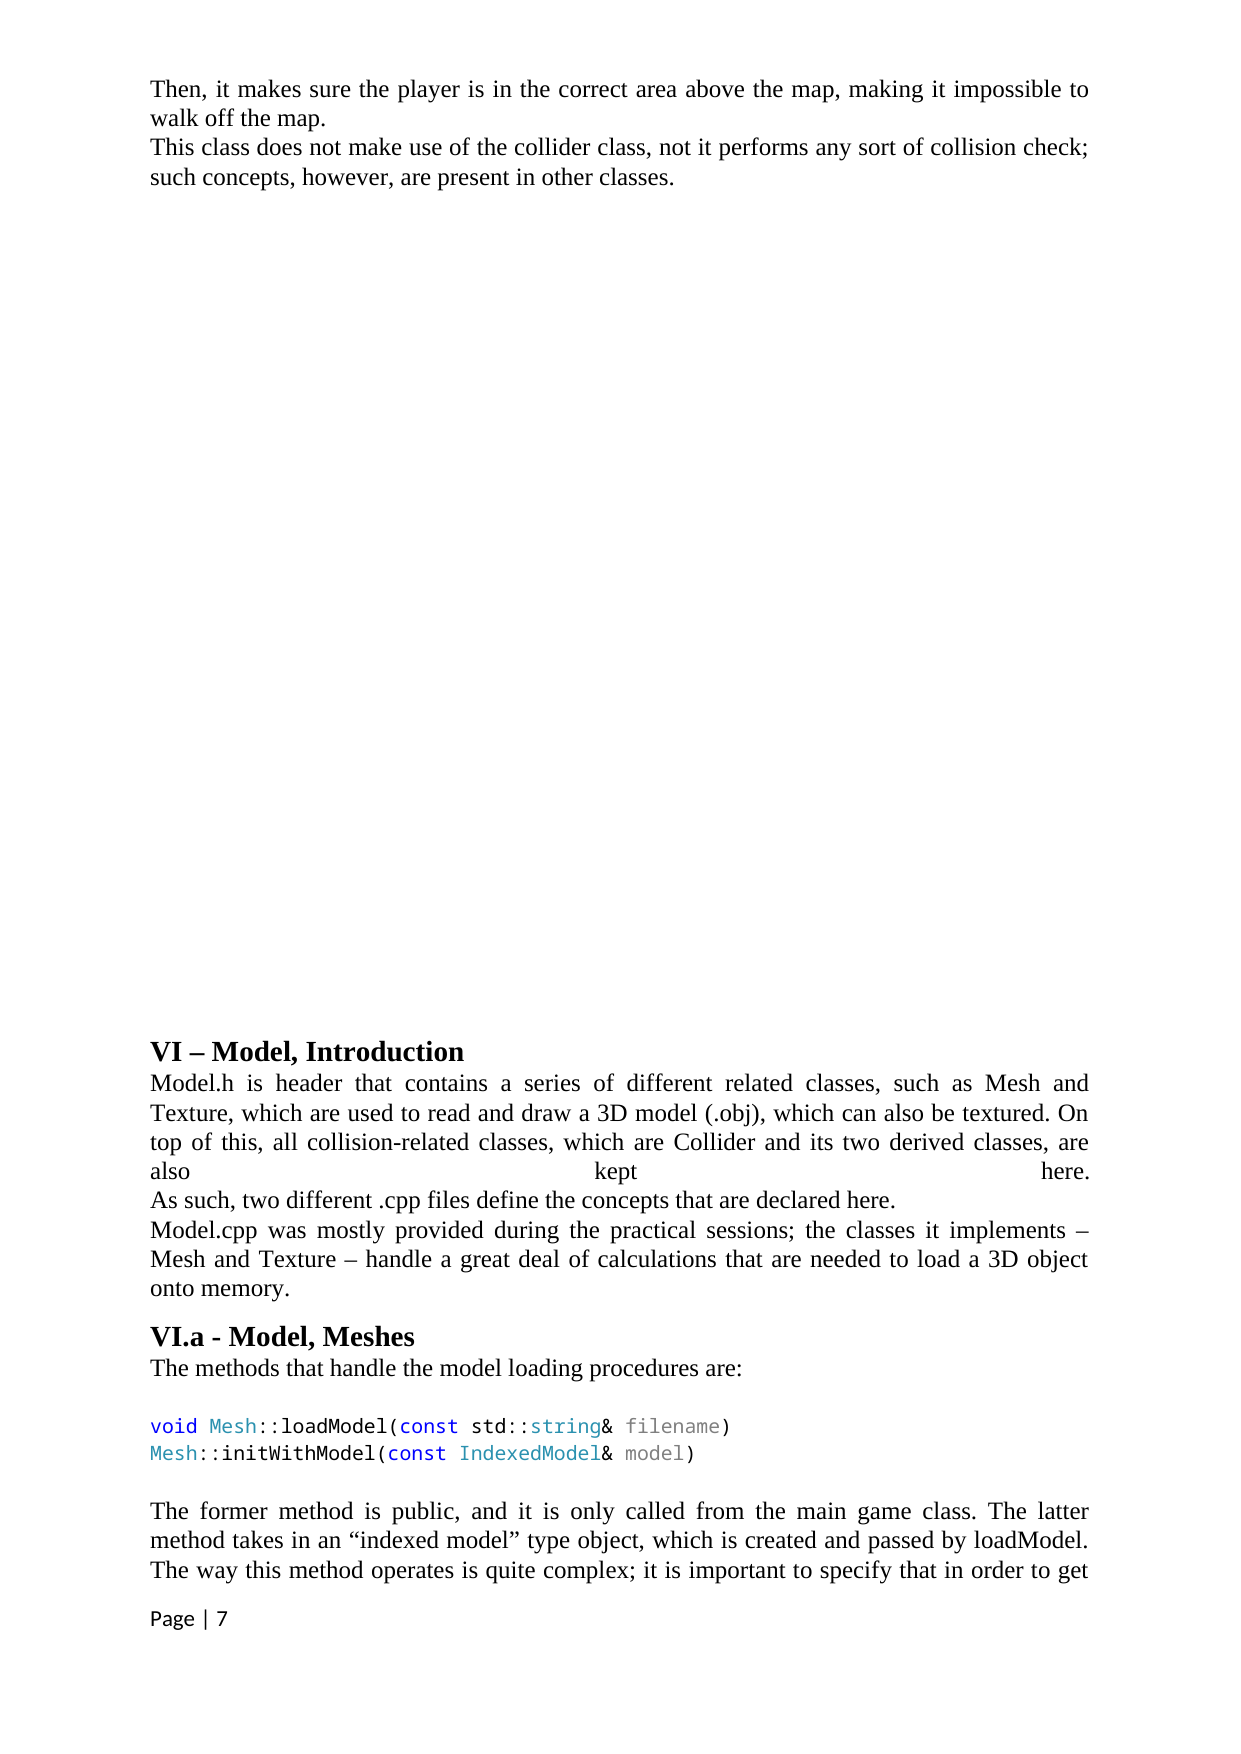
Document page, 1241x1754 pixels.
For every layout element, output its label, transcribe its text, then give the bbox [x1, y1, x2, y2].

text Then, it makes sure the player is in the correct area above the map, making it impossible to walk off the map. This class does not make use of the collider class, not it performs any sort of collision check; such concepts, however, are present in other classes. [150, 74, 1090, 190]
text VI.a - Model, Meshes The methods that handle the model loading procedures are: void Mesh::loadModel(const std::string& filename) Mesh::initWithModel(const IndexedModel& model) The former method is public, and it is only called from the main game class. The latter method takes in an “indexed model” type object, which is created and passed by loadModel. The way this method operates is quite complex; it is important to specify that in order to get [150, 1319, 1090, 1583]
text VI – Model, Introduction Model.h is header that contains a series of different related classes, such as Mesh and Texture, which are used to read and draw a 3D model (.obj), which can also be textured. On top of this, all collision-related classes, which are Collider and its two derived classes, are also kept here. As such, two different .cpp files define the concepts that are declared here. Model.cpp was mostly provided during the practical sessions; the classes it implements – Mesh and Texture – handle a great deal of calculations that are needed to load a 3D object onto memory. [150, 1034, 1090, 1302]
